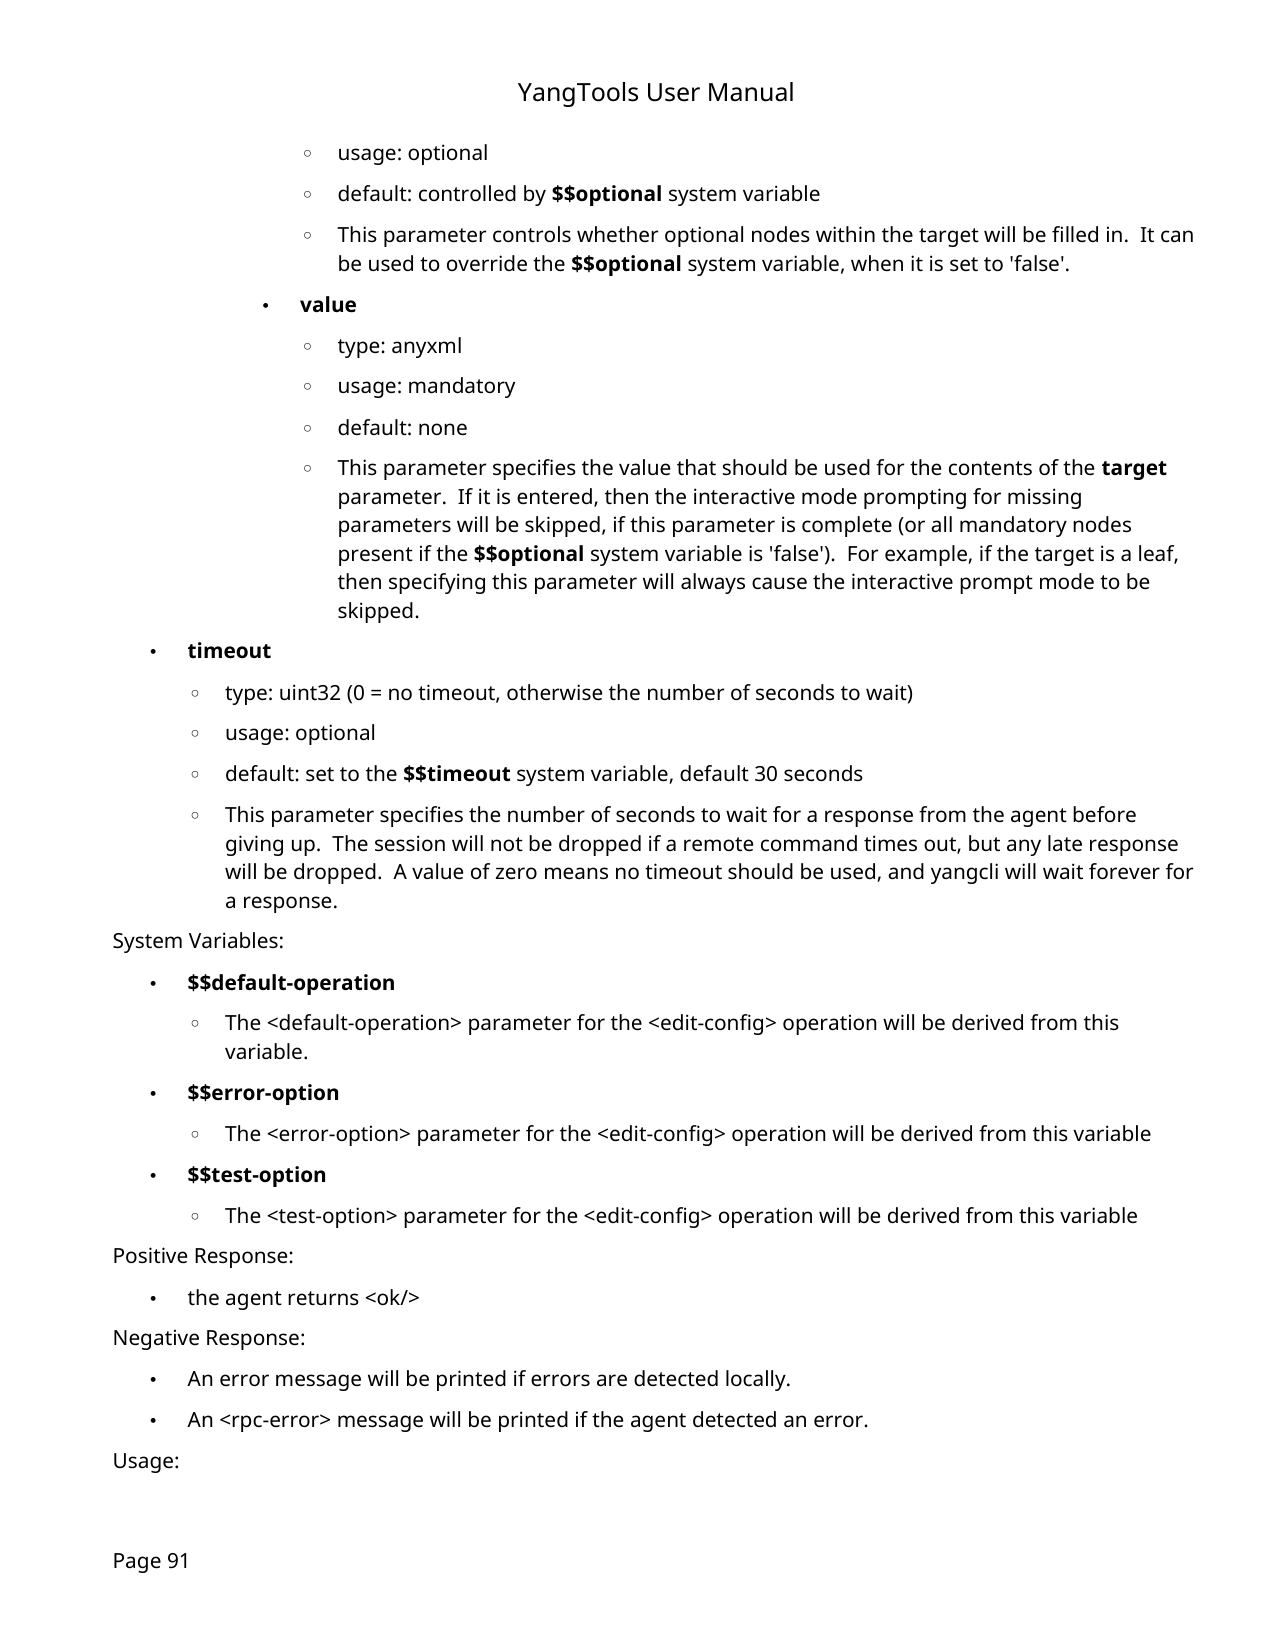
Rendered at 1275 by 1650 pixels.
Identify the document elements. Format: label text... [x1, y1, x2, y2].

list The <error-option> parameter for the <edit-config> operation will be derived from this variable [187, 1119, 1200, 1147]
list default: controlled by $$optional system variable [300, 179, 1200, 208]
list This parameter controls whether optional nodes within the target will be filled in. It can be used to override the $$optional system variable, when it is set to 'false'. [300, 220, 1200, 277]
list The <test-option> parameter for the <edit-config> operation will be derived from this variable [187, 1201, 1200, 1229]
list The <default-operation> parameter for the <edit-config> operation will be derived from this variable. [187, 1008, 1200, 1065]
list An <rpc-error> message will be printed if the agent detected an error. [150, 1405, 1200, 1434]
text System Variables: [112, 927, 1200, 955]
list default: set to the $$timeout system variable, default 30 seconds [187, 759, 1200, 788]
list usage: optional [187, 718, 1200, 747]
text Positive Response: [112, 1242, 1200, 1270]
text Usage: [112, 1446, 1200, 1475]
text Negative Response: [112, 1323, 1200, 1352]
list timeout [150, 637, 1200, 665]
list An error message will be printed if errors are detected locally. [150, 1364, 1200, 1393]
list type: uint32 (0 = no timeout, otherwise the number of seconds to wait) [187, 678, 1200, 706]
list type: anyxml [300, 331, 1200, 359]
list $$default-operation [150, 968, 1200, 996]
list $$test-option [150, 1160, 1200, 1188]
list usage: optional [300, 138, 1200, 167]
list default: none [300, 413, 1200, 441]
list value [262, 290, 1200, 318]
list This parameter specifies the number of seconds to wait for a response from the agent before giving up. The session will not be dropped if a remote command times out, but any late response will be dropped. A value of zero means no timeout should be used, and yangcli will wait forever for a response. [187, 800, 1200, 914]
list usage: mandatory [300, 372, 1200, 400]
list $$error-option [150, 1078, 1200, 1106]
list the agent returns <ok/> [150, 1283, 1200, 1311]
list This parameter specifies the value that should be used for the contents of the target parameter. If it is entered, then the interactive mode prompting for missing parameters will be skipped, if this parameter is complete (or all mandatory nodes present if the $$optional system variable is 'false'). For example, if the target is a leaf, then specifying this parameter will always cause the interactive prompt mode to be skipped. [300, 453, 1200, 624]
